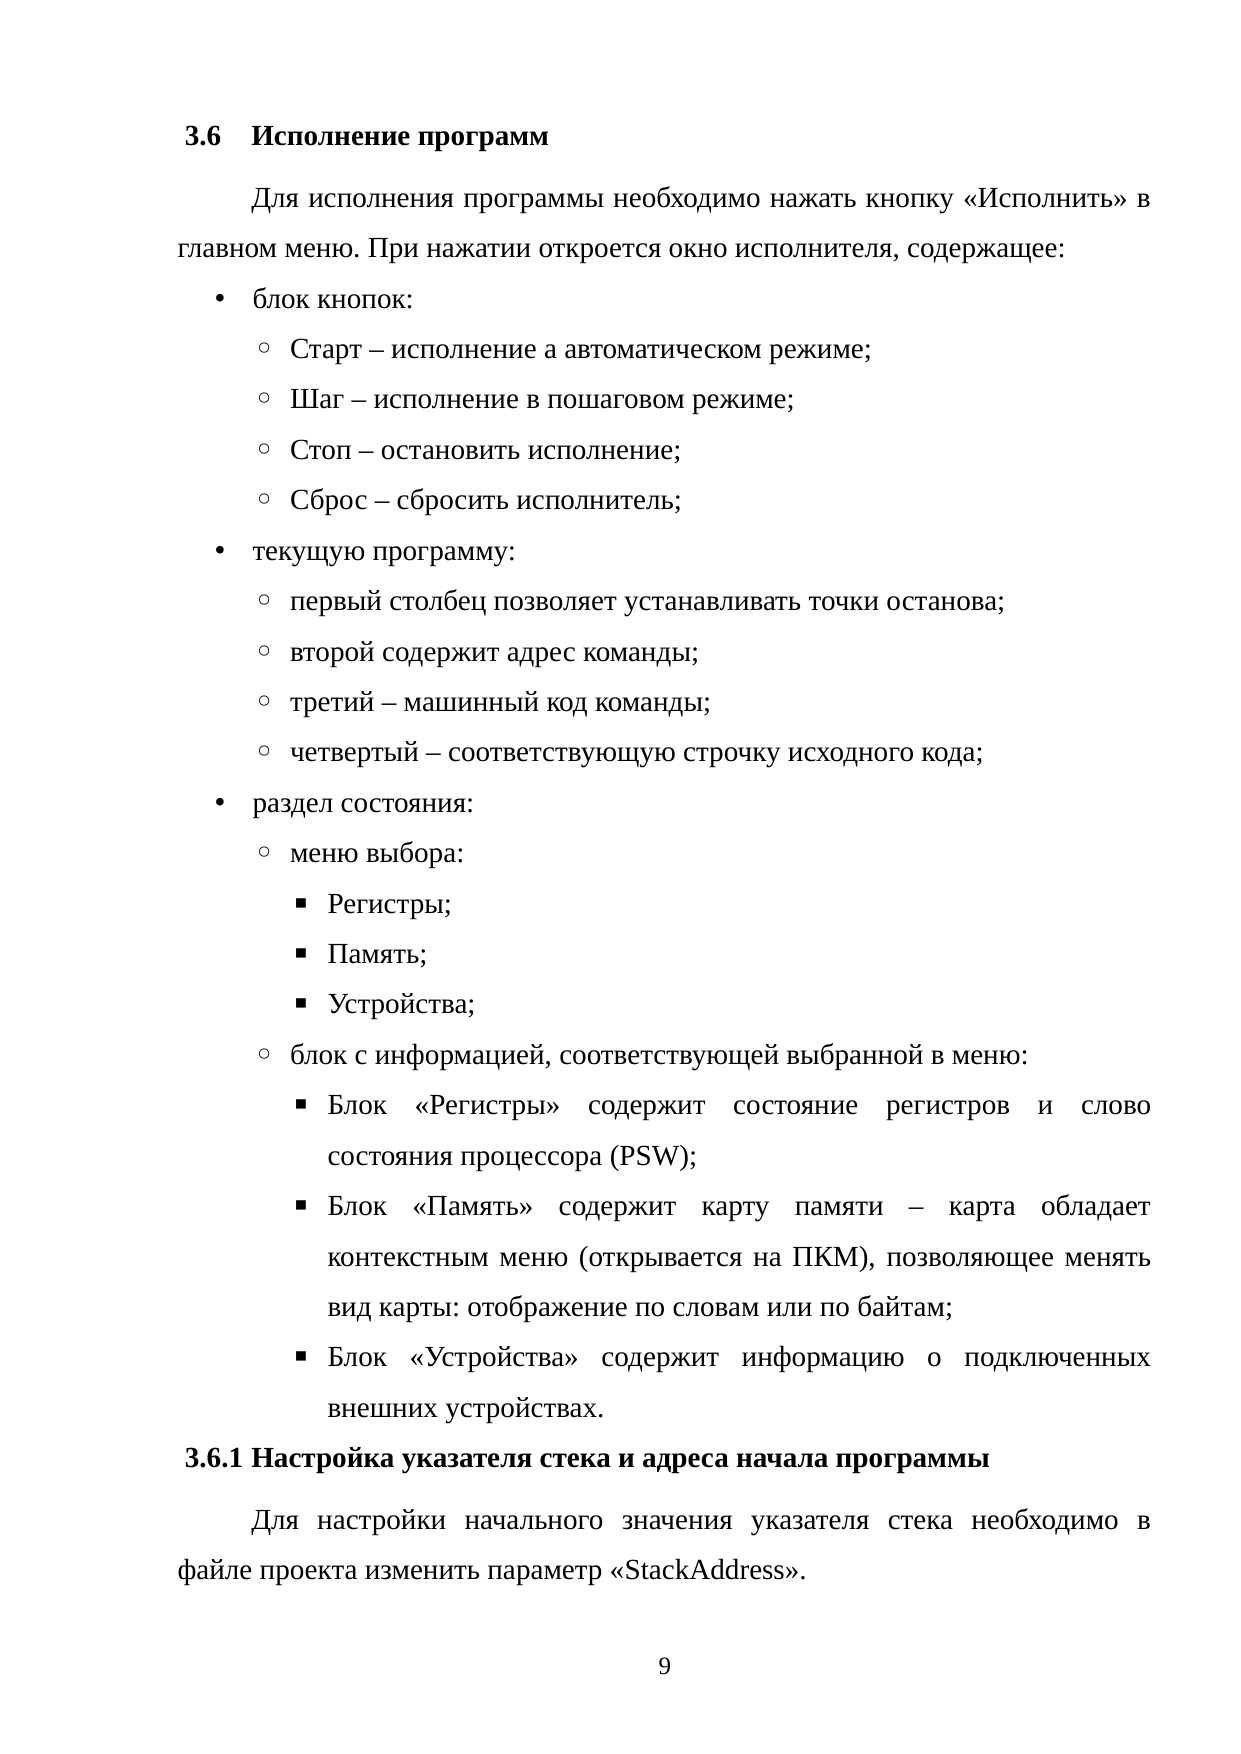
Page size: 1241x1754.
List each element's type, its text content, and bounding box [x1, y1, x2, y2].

list Устройства; [290, 987, 1152, 1020]
list Память; [290, 936, 1152, 970]
list четвертый – соответствующую строчку исходного кода; [252, 734, 1152, 768]
subtitle Настройка указателя стека и адреса начала программы [177, 1440, 1152, 1473]
list меню выбора: [252, 835, 1152, 869]
list первый столбец позволяет устанавливать точки останова; [252, 583, 1152, 617]
list Старт – исполнение а автоматическом режиме; [252, 331, 1152, 365]
list Шаг – исполнение в пошаговом режиме; [252, 382, 1152, 415]
subtitle Исполнение программ [177, 118, 1152, 152]
list Блок «Память» содержит карту памяти – карта обладает контекстным меню (открывается на ПКМ), позволяющее менять вид карты: отображение по словам или по байтам; [290, 1188, 1152, 1322]
list второй содержит адрес команды; [252, 634, 1152, 667]
text Для исполнения программы необходимо нажать кнопку «Исполнить» в главном меню. При нажатии откроется окно исполнителя, содержащее: [177, 180, 1152, 264]
list текущую программу: [215, 533, 1152, 567]
list Блок «Устройства» содержит информацию о подключенных внешних устройствах. [290, 1339, 1152, 1423]
list Стоп – остановить исполнение; [252, 432, 1152, 466]
list третий – машинный код команды; [252, 684, 1152, 718]
list Регистры; [290, 886, 1152, 919]
list раздел состояния: [215, 785, 1152, 819]
list блок кнопок: [215, 281, 1152, 314]
list Сброс – сбросить исполнитель; [252, 482, 1152, 516]
list Блок «Регистры» содержит состояние регистров и слово состояния процессора (PSW); [290, 1087, 1152, 1171]
list блок с информацией, соответствующей выбранной в меню: [252, 1037, 1152, 1071]
text Для настройки начального значения указателя стека необходимо в файле проекта изменить параметр «StackAddress». [177, 1502, 1152, 1586]
